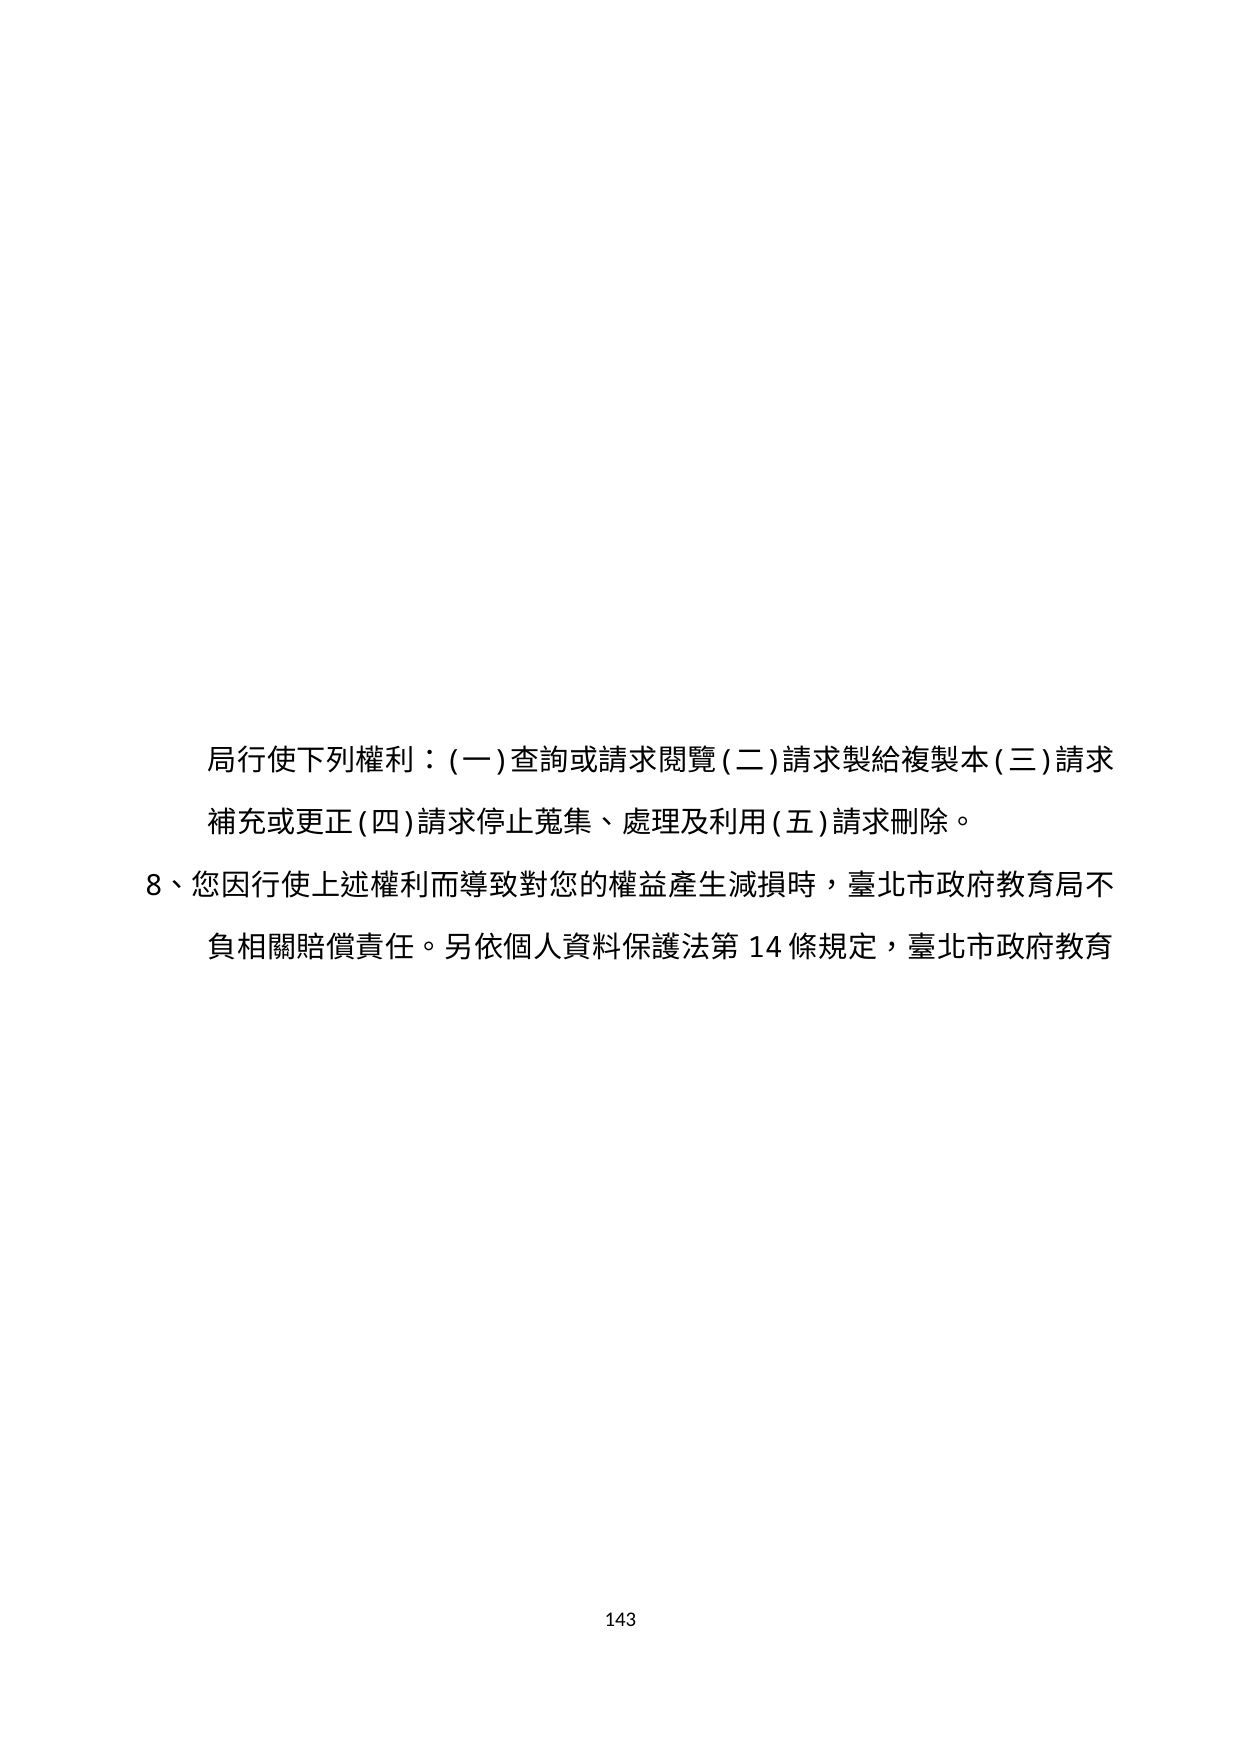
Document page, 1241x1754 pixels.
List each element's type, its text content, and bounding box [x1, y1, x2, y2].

list 局行使下列權利：(一)查詢或請求閱覽(二)請求製給複製本(三)請求補充或更正(四)請求停止蒐集、處理及利用(五)請求刪除。 [145, 716, 1114, 841]
list 您因行使上述權利而導致對您的權益產生減損時，臺北市政府教育局不負相關賠償責任。另依個人資料保護法第14條規定，臺北市政府教育 [145, 841, 1114, 966]
